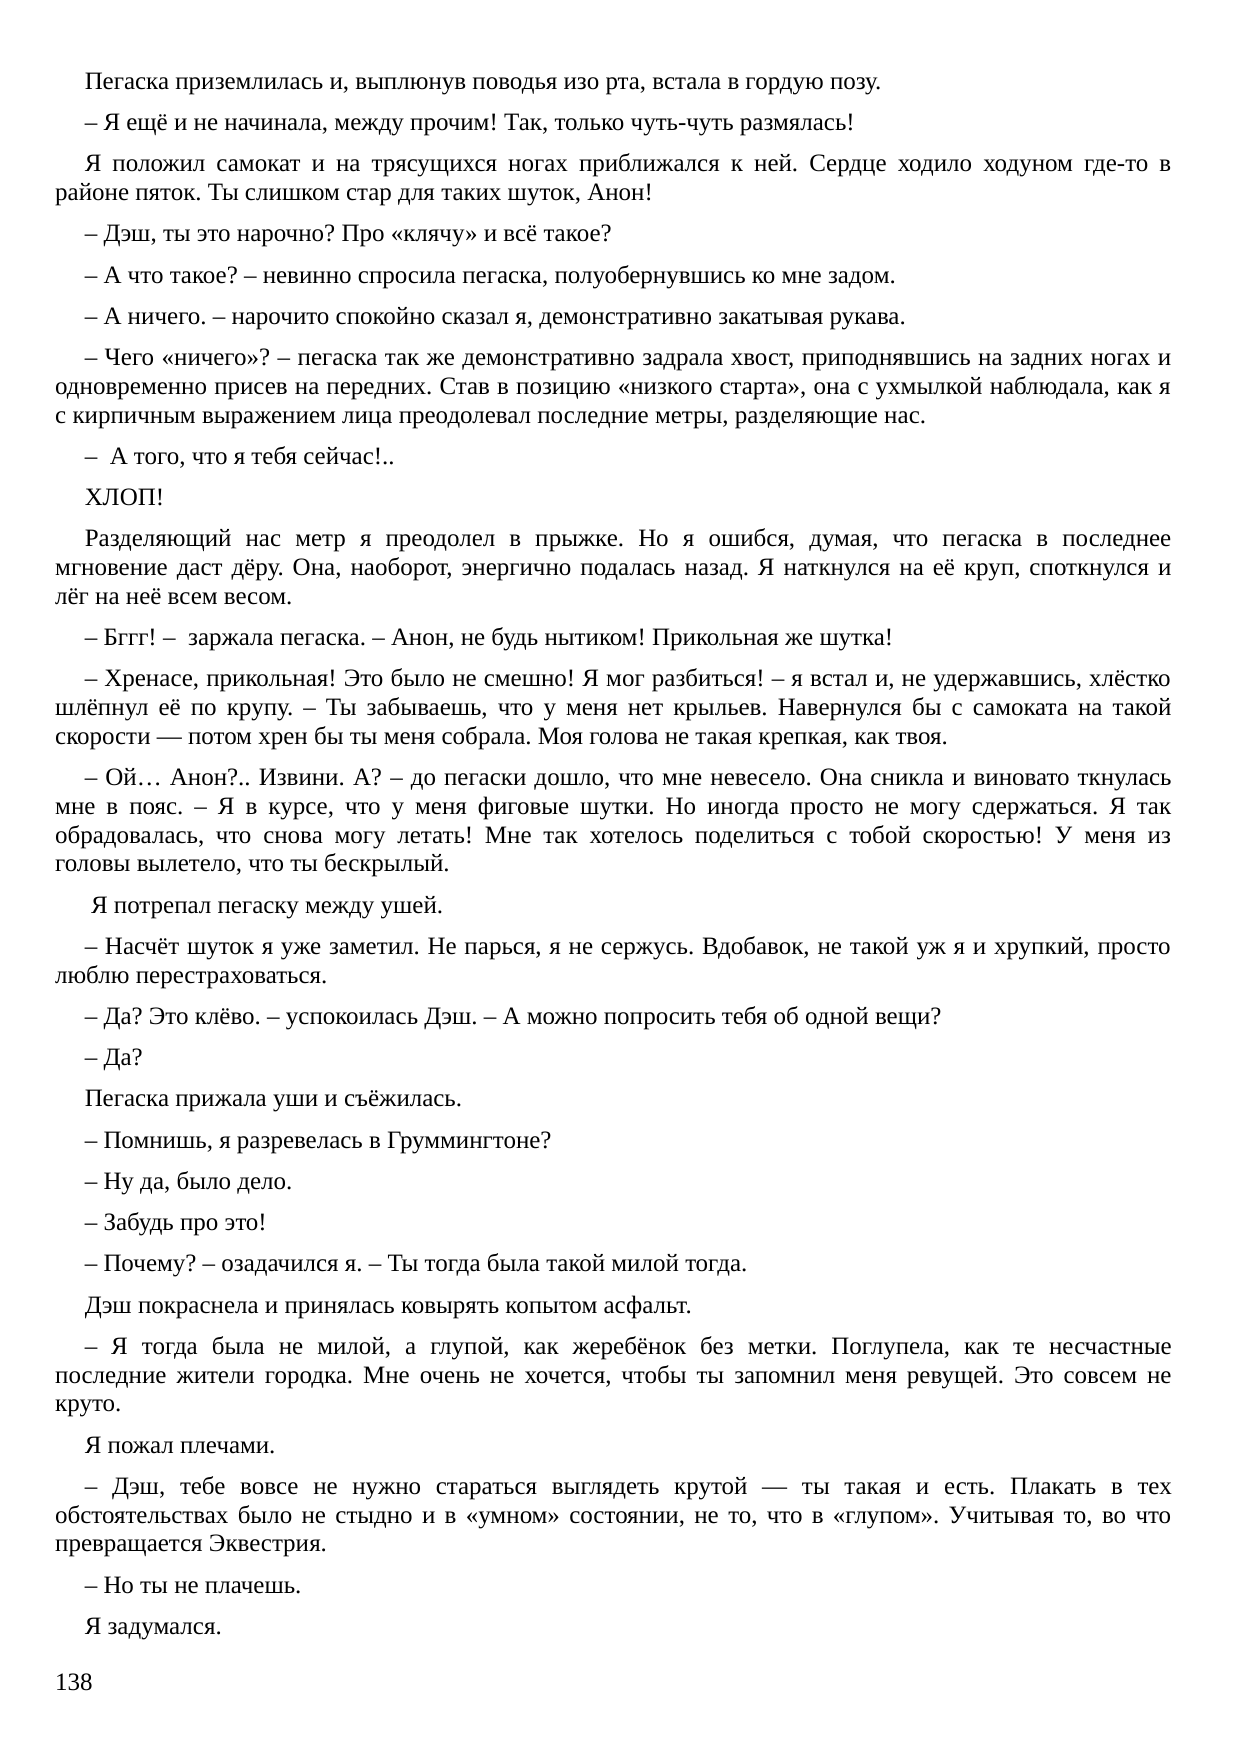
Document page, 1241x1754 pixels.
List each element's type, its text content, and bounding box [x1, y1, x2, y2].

text – Дэш, ты это нарочно? Про «клячу» и всё такое? [55, 218, 1173, 247]
text Я потрепал пегаску между ушей. [55, 890, 1173, 918]
text Я пожал плечами. [55, 1430, 1173, 1458]
text – А что такое? – невинно спросила пегаска, полуобернувшись ко мне задом. [55, 260, 1173, 288]
text – Насчёт шуток я уже заметил. Не парься, я не сержусь. Вдобавок, не такой уж я и хрупкий, просто люблю перестраховаться. [55, 931, 1173, 988]
text – Я ещё и не начинала, между прочим! Так, только чуть-чуть размялась! [55, 107, 1173, 136]
text – Но ты не плачешь. [55, 1570, 1173, 1598]
text Дэш покраснела и принялась ковырять копытом асфальт. [55, 1290, 1173, 1318]
text – Ну да, было дело. [55, 1166, 1173, 1195]
text Я задумался. [55, 1611, 1173, 1640]
text – Да? [55, 1042, 1173, 1071]
text – Я тогда была не милой, а глупой, как жеребёнок без метки. Поглупела, как те несчастные последние жители городка. Мне очень не хочется, чтобы ты запомнил меня ревущей. Это совсем не круто. [55, 1331, 1173, 1417]
text – Бггг! – заржала пегаска. – Анон, не будь нытиком! Прикольная же шутка! [55, 622, 1173, 651]
text Я положил самокат и на трясущихся ногах приближался к ней. Сердце ходило ходуном где-то в районе пяток. Ты слишком стар для таких шуток, Анон! [55, 148, 1173, 206]
text – Чего «ничего»? – пегаска так же демонстративно задрала хвост, приподнявшись на задних ногах и одновременно присев на передних. Став в позицию «низкого старта», она с ухмылкой наблюдала, как я с кирпичным выражением лица преодолевал последние метры, разделяющие нас. [55, 342, 1173, 428]
text – Почему? – озадачился я. – Ты тогда была такой милой тогда. [55, 1248, 1173, 1277]
text Пегаска приземлилась и, выплюнув поводья изо рта, встала в гордую позу. [55, 66, 1173, 95]
text – Забудь про это! [55, 1207, 1173, 1236]
text Пегаска прижала уши и съёжилась. [55, 1083, 1173, 1112]
text – Ой… Анон?.. Извини. А? – до пегаски дошло, что мне невесело. Она сникла и виновато ткнулась мне в пояс. – Я в курсе, что у меня фиговые шутки. Но иногда просто не могу сдержаться. Я так обрадовалась, что снова могу летать! Мне так хотелось поделиться с тобой скоростью! У меня из головы вылетело, что ты бескрылый. [55, 762, 1173, 877]
text – А того, что я тебя сейчас!.. [55, 441, 1173, 470]
text Разделяющий нас метр я преодолел в прыжке. Но я ошибся, думая, что пегаска в последнее мгновение даст дёру. Она, наоборот, энергично подалась назад. Я наткнулся на её круп, споткнулся и лёг на неё всем весом. [55, 523, 1173, 610]
text ХЛОП! [55, 482, 1173, 511]
text – Помнишь, я разревелась в Груммингтоне? [55, 1125, 1173, 1153]
text – А ничего. – нарочито спокойно сказал я, демонстративно закатывая рукава. [55, 301, 1173, 330]
text – Хренасе, прикольная! Это было не смешно! Я мог разбиться! – я встал и, не удержавшись, хлёстко шлёпнул её по крупу. – Ты забываешь, что у меня нет крыльев. Навернулся бы с самоката на такой скорости — потом хрен бы ты меня собрала. Моя голова не такая крепкая, как твоя. [55, 663, 1173, 750]
text – Дэш, тебе вовсе не нужно стараться выглядеть крутой — ты такая и есть. Плакать в тех обстоятельствах было не стыдно и в «умном» состоянии, не то, что в «глупом». Учитывая то, во что превращается Эквестрия. [55, 1471, 1173, 1557]
text – Да? Это клёво. – успокоилась Дэш. – А можно попросить тебя об одной вещи? [55, 1001, 1173, 1030]
